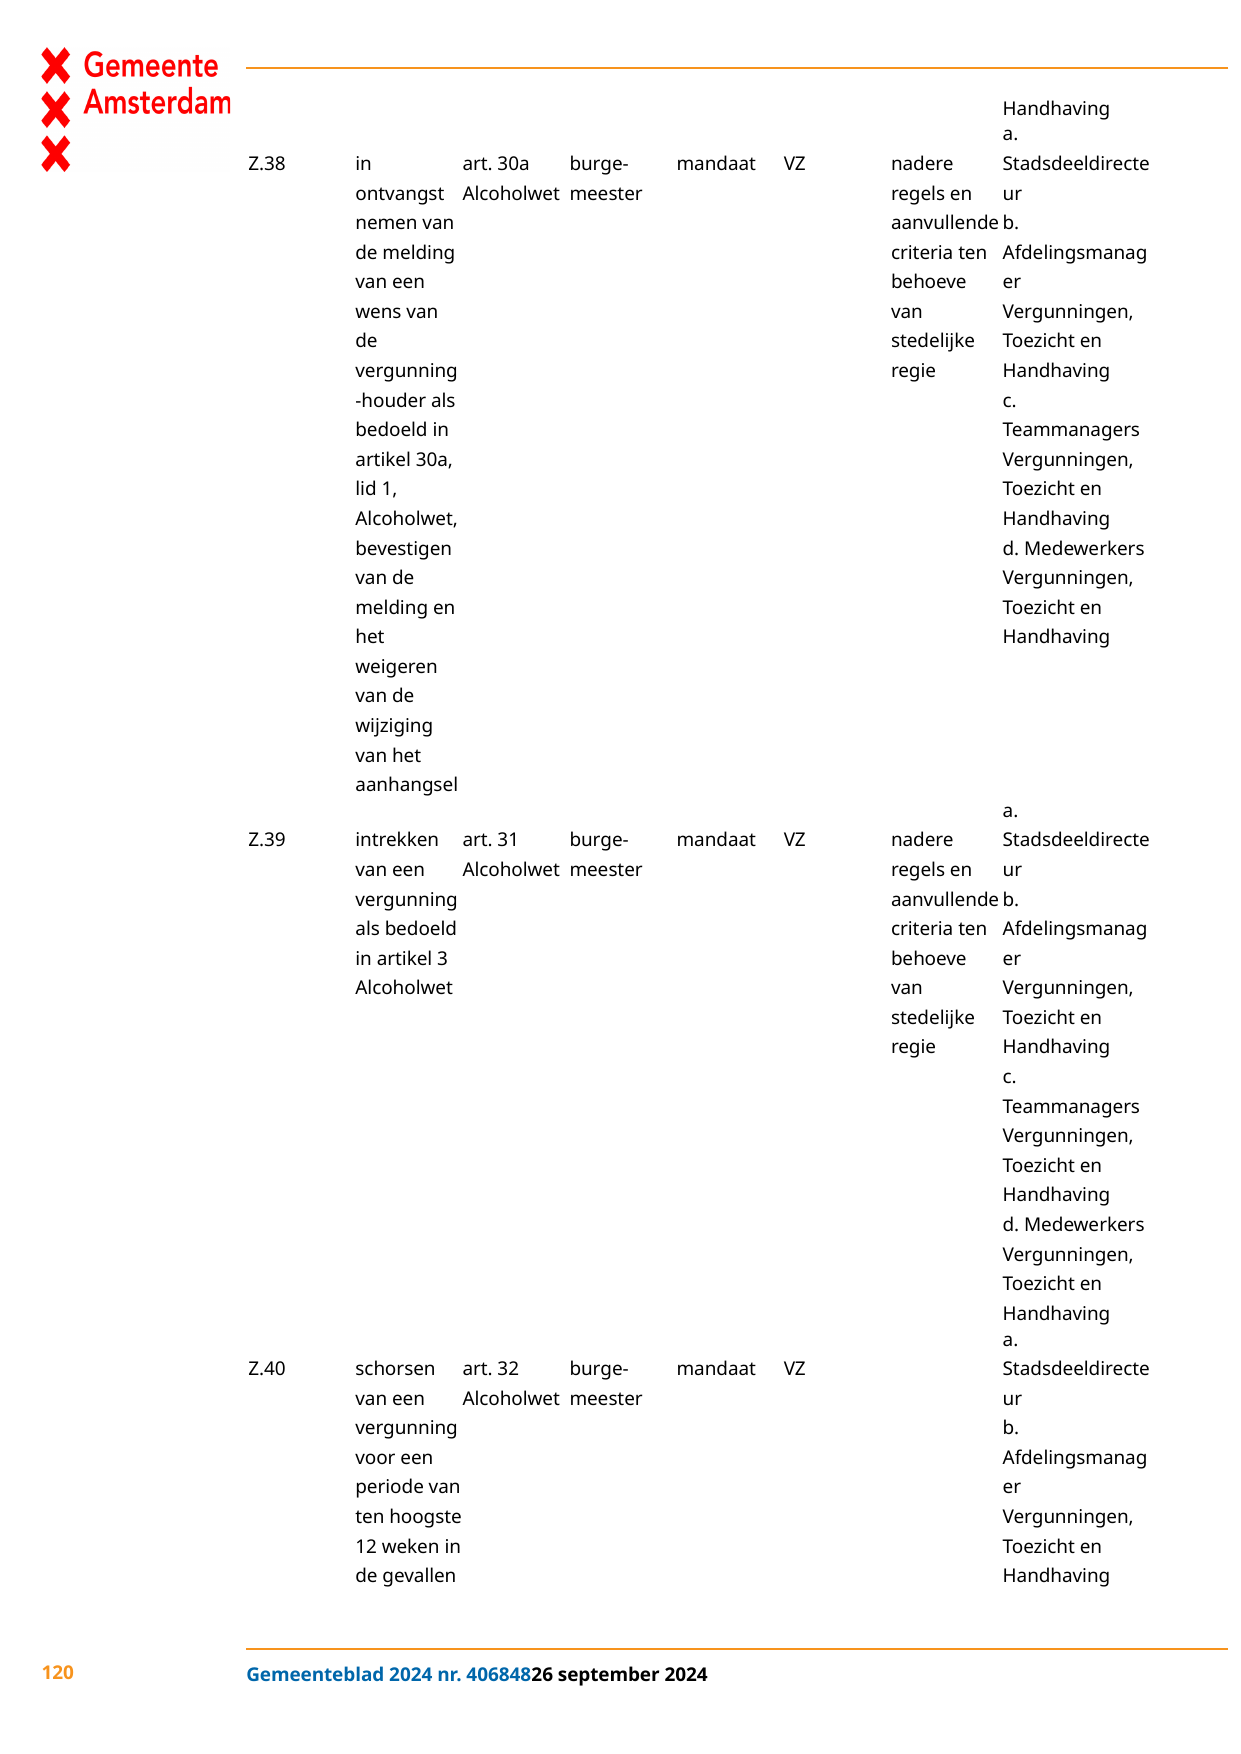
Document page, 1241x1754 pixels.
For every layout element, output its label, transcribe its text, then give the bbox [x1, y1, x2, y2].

table_cell nadere regels en aanvullende criteria ten behoeve van stedelijke regie [891, 121, 1002, 797]
table_cell art. 31 Alcoholwet [462, 797, 569, 1326]
table_cell mandaat [676, 1326, 783, 1588]
table_cell burge-meester [569, 1326, 676, 1588]
table_cell a. Stadsdeeldirecteur b. Afdelingsmanager Vergunningen, Toezicht en Handhaving c. Teammanagers Vergunningen, Toezicht en Handhaving d. Medewerkers Vergunningen, Toezicht en Handhaving [1003, 797, 1152, 1326]
table_cell intrekken van een vergunning als bedoeld in artikel 3 Alcoholwet [355, 797, 462, 1326]
table_cell burge-meester [569, 797, 676, 1326]
table_cell Z.40 [248, 1326, 355, 1588]
table_cell mandaat [676, 797, 783, 1326]
table_cell [784, 95, 891, 121]
table_cell art. 32 Alcoholwet [462, 1326, 569, 1588]
table_cell [462, 95, 569, 121]
table_cell a. Stadsdeeldirecteur b. Afdelingsmanager Vergunningen, Toezicht en Handhaving [1003, 1326, 1152, 1588]
table_cell Z.39 [248, 797, 355, 1326]
table_cell VZ [784, 797, 891, 1326]
table_cell [355, 95, 462, 121]
table_cell VZ [784, 121, 891, 797]
table_cell Z.38 [248, 121, 355, 797]
table_cell VZ [784, 1326, 891, 1588]
table_cell a. Stadsdeeldirecteur b. Afdelingsmanager Vergunningen, Toezicht en Handhaving c. Teammanagers Vergunningen, Toezicht en Handhaving d. Medewerkers Vergunningen, Toezicht en Handhaving [1003, 121, 1152, 797]
table_cell [248, 95, 355, 121]
table_cell mandaat [676, 121, 783, 797]
table_cell [891, 95, 1002, 121]
table_cell [569, 95, 676, 121]
table_cell art. 30a Alcoholwet [462, 121, 569, 797]
table_cell Handhaving [1003, 95, 1152, 121]
table_cell burge-meester [569, 121, 676, 797]
table_cell [891, 1326, 1002, 1588]
table_cell [676, 95, 783, 121]
picture [41, 47, 231, 172]
table_cell in ontvangst nemen van de melding van een wens van de vergunning-houder als bedoeld in artikel 30a, lid 1, Alcoholwet, bevestigen van de melding en het weigeren van de wijziging van het aanhangsel [355, 121, 462, 797]
table_cell nadere regels en aanvullende criteria ten behoeve van stedelijke regie [891, 797, 1002, 1326]
table_cell schorsen van een vergunning voor een periode van ten hoogste 12 weken in de gevallen [355, 1326, 462, 1588]
